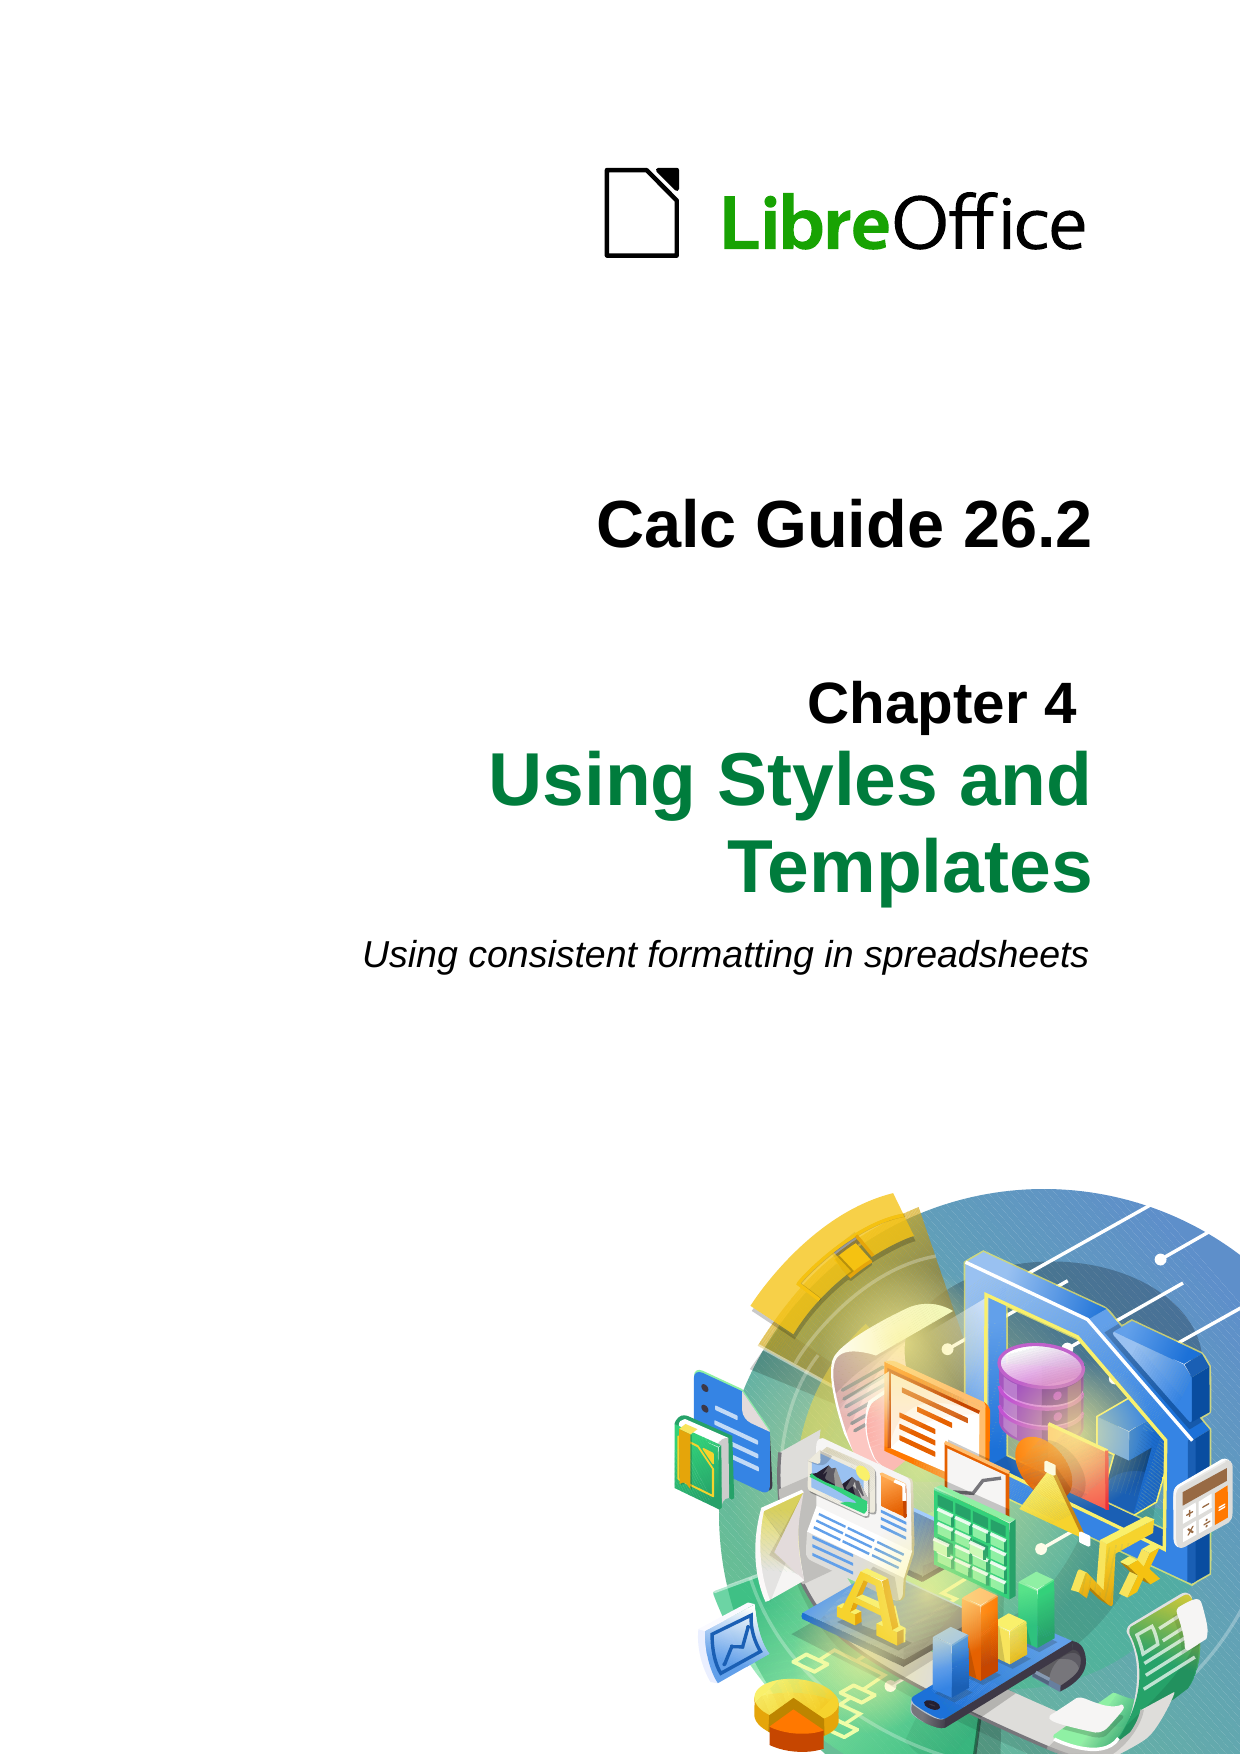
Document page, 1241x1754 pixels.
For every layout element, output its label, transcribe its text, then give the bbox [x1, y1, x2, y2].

title Chapter 4 Using Styles and Templates [177, 668, 1093, 908]
text Calc Guide 26.2 [177, 485, 1093, 562]
subtitle Using consistent formatting in spreadsheets [177, 933, 1093, 976]
subtitle [1078, 1448, 1103, 1468]
